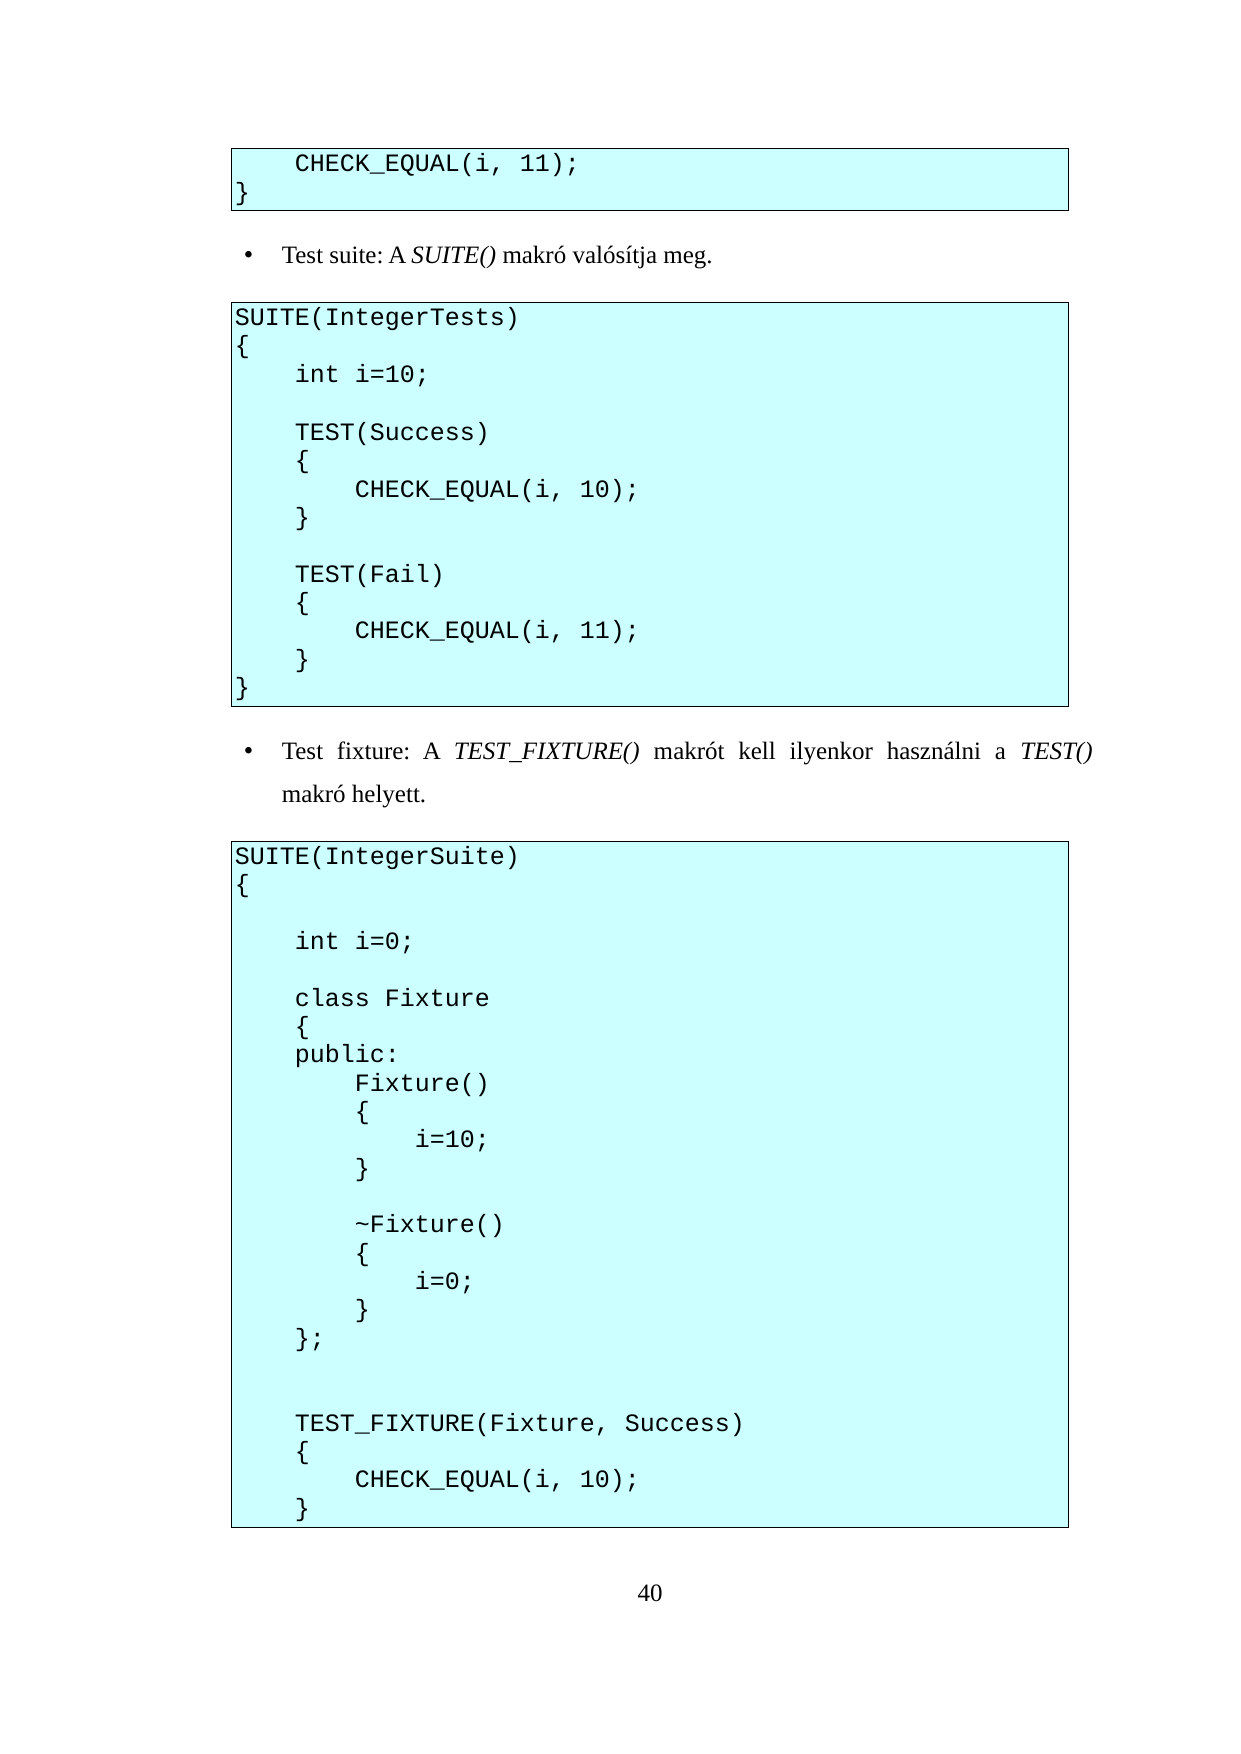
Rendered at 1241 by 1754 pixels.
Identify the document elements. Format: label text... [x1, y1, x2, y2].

text TEST(Success) { CHECK_EQUAL(i, 10); } TEST(Fail) { CHECK_EQUAL(i, 11); } } [232, 417, 1068, 706]
text SUITE(IntegerTests) { int i=10; [232, 303, 1068, 390]
text CHECK_EQUAL(i, 11); } [232, 149, 1068, 210]
list Test fixture: A TEST_FIXTURE() makrót kell ilyenkor használni a TEST() makró helyett. [244, 736, 1093, 808]
list Test suite: A SUITE() makró valósítja meg. [244, 241, 1093, 269]
text SUITE(IntegerSuite) { int i=0; class Fixture { public: Fixture() { i=10; } ~Fixture() { i=0; } }; TEST_FIXTURE(Fixture, Success) { CHECK_EQUAL(i, 10); } [232, 842, 1068, 1527]
